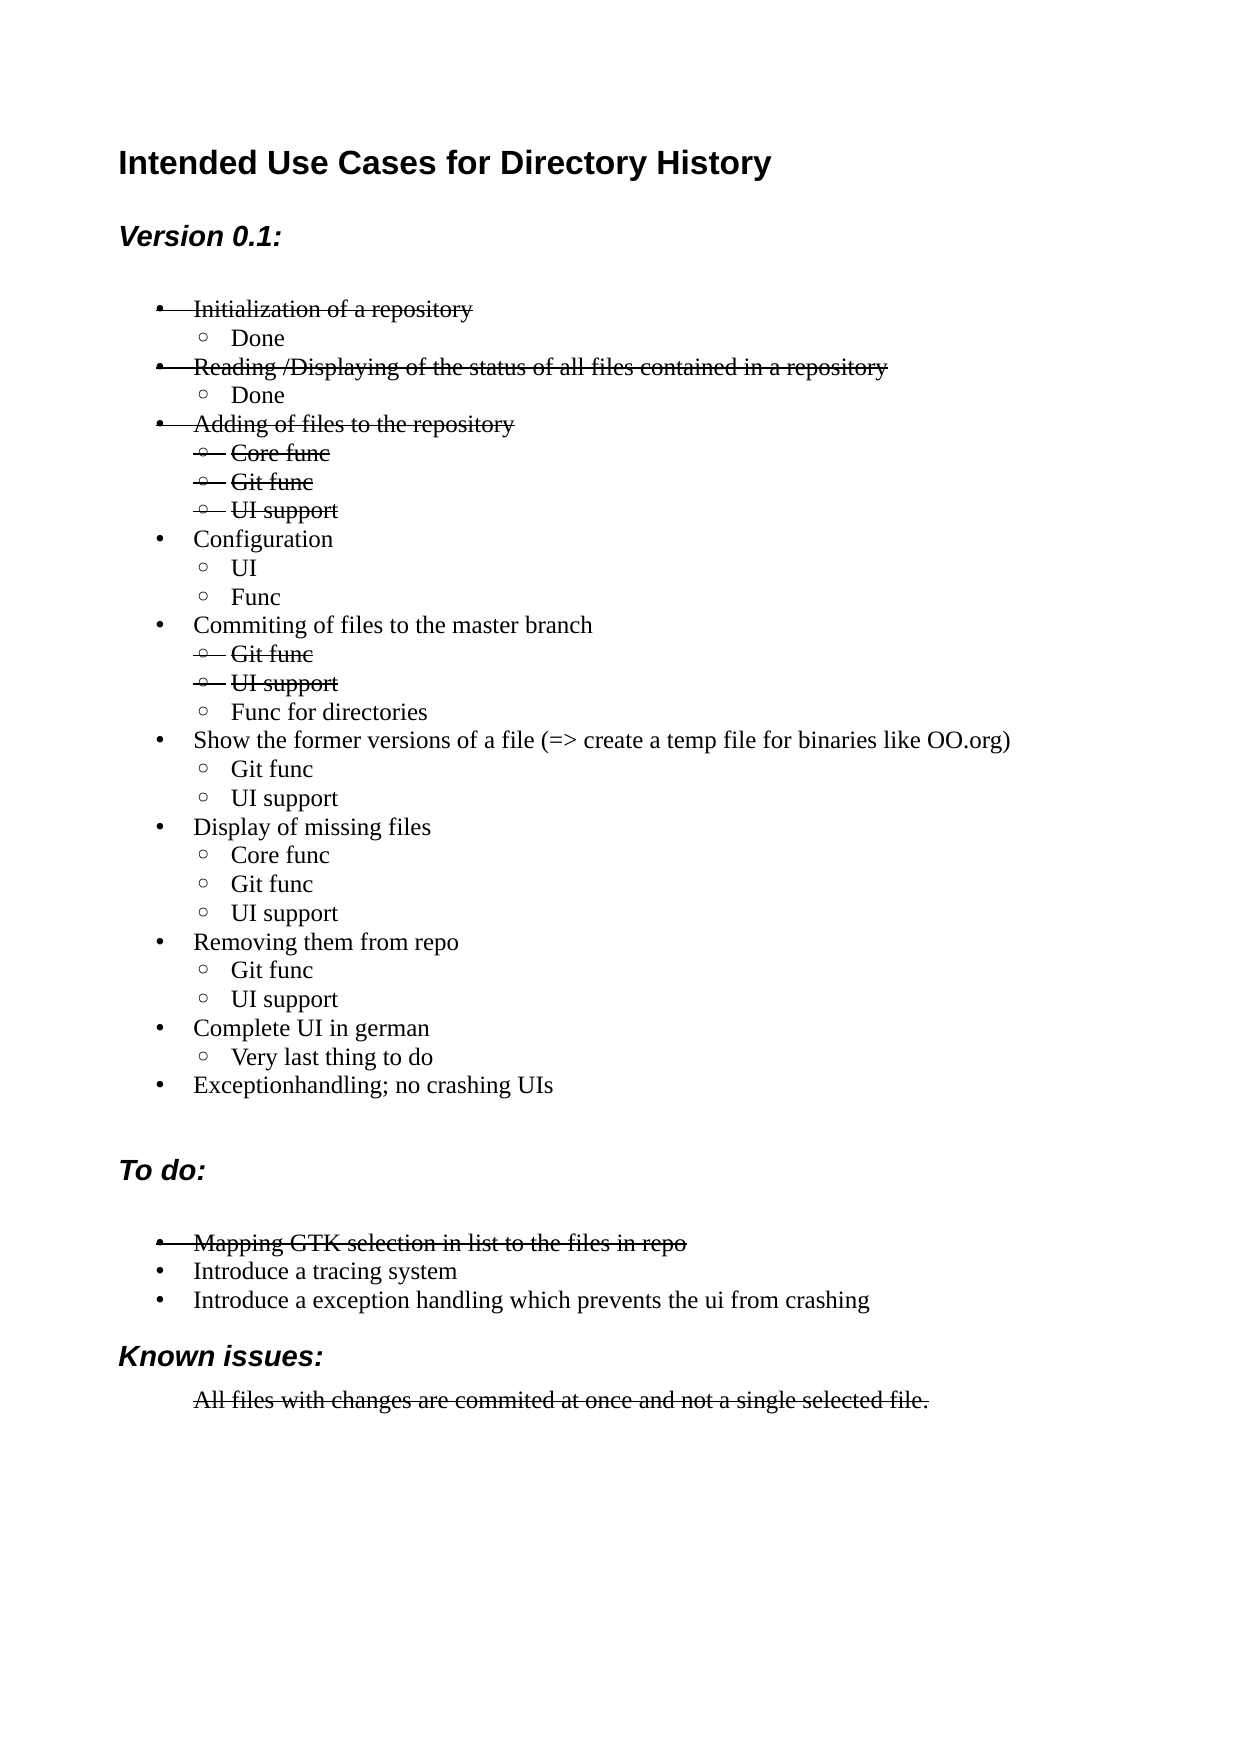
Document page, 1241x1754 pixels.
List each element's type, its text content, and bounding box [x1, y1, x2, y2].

list Introduce a exception handling which prevents the ui from crashing [156, 1285, 1122, 1314]
list UI [193, 553, 1122, 582]
list Reading /Displaying of the status of all files contained in a repository [156, 352, 1122, 380]
list Core func [193, 438, 1122, 467]
list Display of missing files [156, 812, 1122, 840]
list Git func [193, 754, 1122, 783]
list Exceptionhandling; no crashing UIs [156, 1070, 1122, 1099]
list Git func [193, 467, 1122, 495]
list Very last thing to do [193, 1042, 1122, 1070]
list Configuration [156, 524, 1122, 553]
list Mapping GTK selection in list to the files in repo [156, 1228, 1122, 1256]
list Func for directories [193, 697, 1122, 725]
list UI support [193, 668, 1122, 697]
list Git func [193, 639, 1122, 668]
subtitle Known issues: [118, 1339, 1122, 1372]
list UI support [193, 898, 1122, 927]
list Done [193, 323, 1122, 352]
list Complete UI in german [156, 1013, 1122, 1042]
list UI support [193, 495, 1122, 524]
list Func [193, 582, 1122, 610]
subtitle Version 0.1: [118, 219, 1122, 253]
list Initialization of a repository [156, 294, 1122, 323]
subtitle To do: [118, 1153, 1122, 1186]
list UI support [193, 783, 1122, 812]
list Show the former versions of a file (=> create a temp file for binaries like OO.org) [156, 725, 1122, 754]
list Done [193, 380, 1122, 409]
list Introduce a tracing system [156, 1256, 1122, 1285]
list Removing them from repo [156, 927, 1122, 955]
list Core func [193, 840, 1122, 869]
list Commiting of files to the master branch [156, 610, 1122, 639]
list UI support [193, 984, 1122, 1013]
list Git func [193, 869, 1122, 898]
list Git func [193, 955, 1122, 984]
list All files with changes are commited at once and not a single selected file. [156, 1385, 1122, 1414]
list Adding of files to the repository [156, 409, 1122, 438]
subtitle Intended Use Cases for Directory History [118, 143, 1122, 182]
